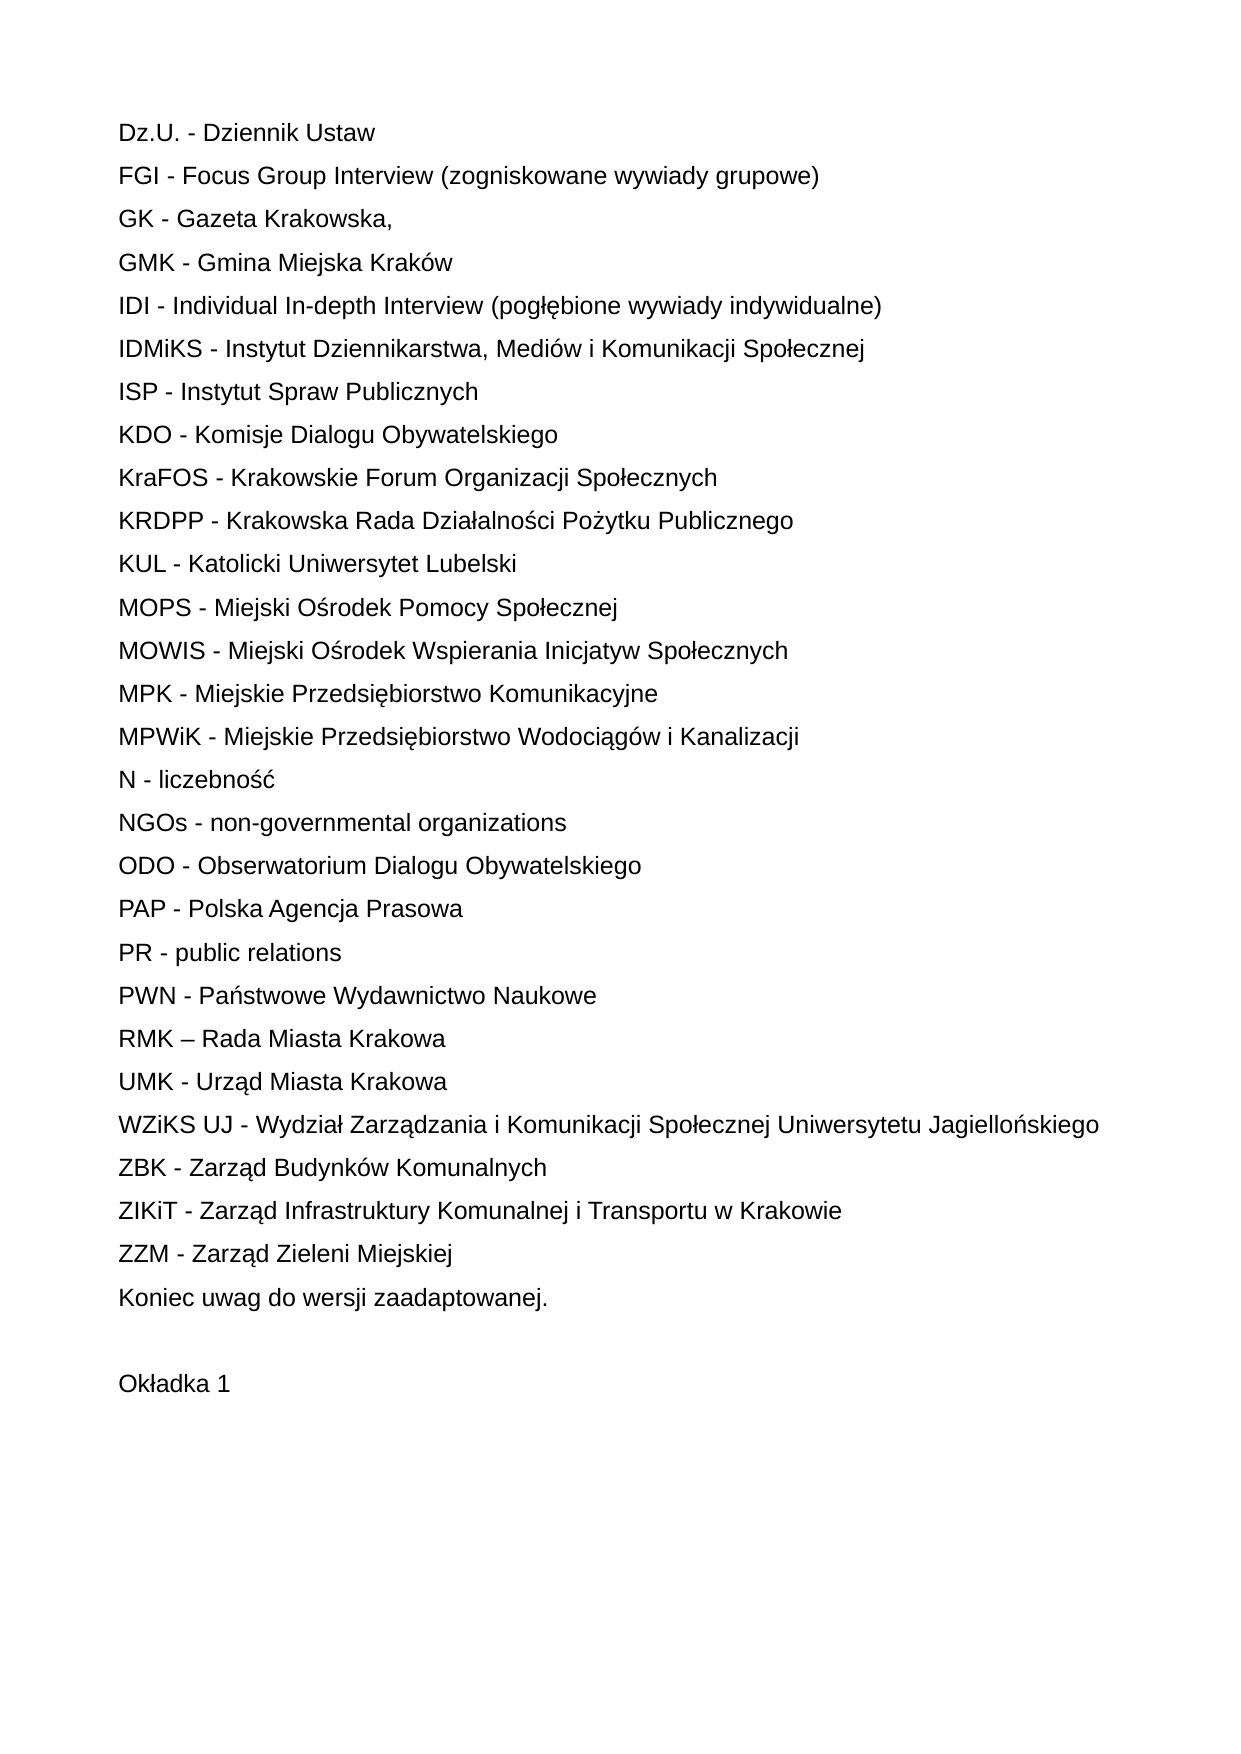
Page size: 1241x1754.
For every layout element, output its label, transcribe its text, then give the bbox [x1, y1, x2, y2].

text KUL - Katolicki Uniwersytet Lubelski [118, 549, 1122, 578]
text IDI - Individual In-depth Interview (pogłębione wywiady indywidualne) [118, 291, 1122, 319]
text Koniec uwag do wersji zaadaptowanej. [118, 1282, 1122, 1311]
text WZiKS UJ - Wydział Zarządzania i Komunikacji Społecznej Uniwersytetu Jagiellońskiego [118, 1110, 1122, 1139]
text KDO - Komisje Dialogu Obywatelskiego [118, 420, 1122, 449]
text NGOs - non-governmental organizations [118, 808, 1122, 837]
text MOWIS - Miejski Ośrodek Wspierania Inicjatyw Społecznych [118, 636, 1122, 664]
text GK - Gazeta Krakowska, [118, 204, 1122, 233]
text GMK - Gmina Miejska Kraków [118, 247, 1122, 276]
text N - liczebność [118, 765, 1122, 794]
text ODO - Obserwatorium Dialogu Obywatelskiego [118, 851, 1122, 880]
text PR - public relations [118, 937, 1122, 966]
text Okładka 1 [118, 1369, 1122, 1397]
text ZBK - Zarząd Budynków Komunalnych [118, 1153, 1122, 1182]
text MPK - Miejskie Przedsiębiorstwo Komunikacyjne [118, 679, 1122, 707]
text KraFOS - Krakowskie Forum Organizacji Społecznych [118, 463, 1122, 492]
text MPWiK - Miejskie Przedsiębiorstwo Wodociągów i Kanalizacji [118, 722, 1122, 751]
text Dz.U. - Dziennik Ustaw [118, 118, 1122, 147]
text ISP - Instytut Spraw Publicznych [118, 377, 1122, 406]
text IDMiKS - Instytut Dziennikarstwa, Mediów i Komunikacji Społecznej [118, 334, 1122, 362]
text ZIKiT - Zarząd Infrastruktury Komunalnej i Transportu w Krakowie [118, 1196, 1122, 1225]
text PAP - Polska Agencja Prasowa [118, 894, 1122, 923]
text FGI - Focus Group Interview (zogniskowane wywiady grupowe) [118, 161, 1122, 190]
text PWN - Państwowe Wydawnictwo Naukowe [118, 981, 1122, 1009]
text UMK - Urząd Miasta Krakowa [118, 1067, 1122, 1096]
text ZZM - Zarząd Zieleni Miejskiej [118, 1239, 1122, 1268]
text MOPS - Miejski Ośrodek Pomocy Społecznej [118, 592, 1122, 621]
text KRDPP - Krakowska Rada Działalności Pożytku Publicznego [118, 506, 1122, 535]
text RMK – Rada Miasta Krakowa [118, 1024, 1122, 1052]
